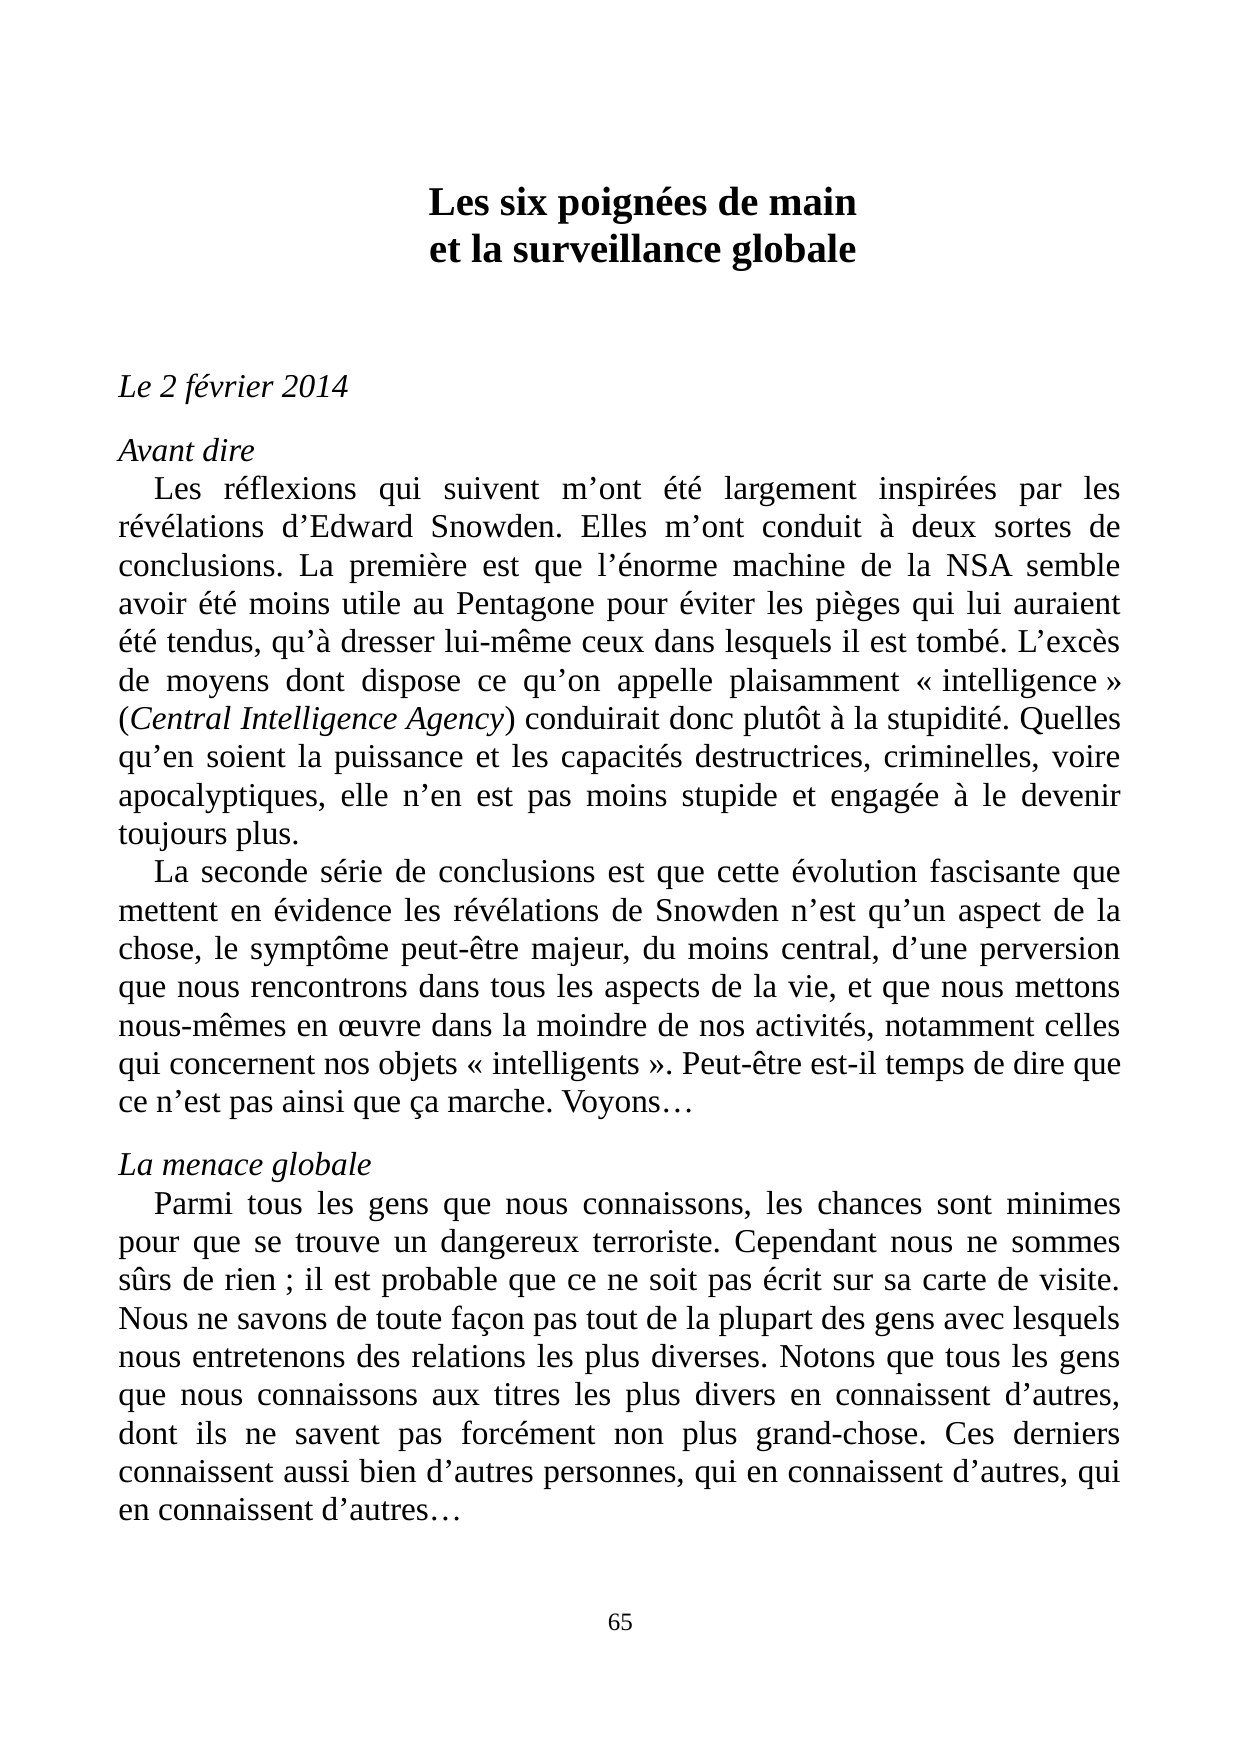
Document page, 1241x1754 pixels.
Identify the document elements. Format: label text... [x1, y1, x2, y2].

subtitle Le 2 février 2014 [118, 367, 1122, 405]
text Les réflexions qui suivent m’ont été largement inspirées par les révélations d’Edward Snowden. Elles m’ont conduit à deux sortes de conclusions. La première est que l’énorme machine de la NSA semble avoir été moins utile au Pentagone pour éviter les pièges qui lui auraient été tendus, qu’à dresser lui-même ceux dans lesquels il est tombé. L’excès de moyens dont dispose ce qu’on appelle plaisamment « intelligence » (Central Intelligence Agency) conduirait donc plutôt à la stupidité. Quelles qu’en soient la puissance et les capacités destructrices, criminelles, voire apocalyptiques, elle n’en est pas moins stupide et engagée à le devenir toujours plus. [118, 468, 1122, 851]
subtitle La menace globale [118, 1144, 1122, 1183]
subtitle Les six poignées de main et la surveillance globale [163, 177, 1122, 271]
text La seconde série de conclusions est que cette évolution fascisante que mettent en évidence les révélations de Snowden n’est qu’un aspect de la chose, le symptôme peut-être majeur, du moins central, d’une perversion que nous rencontrons dans tous les aspects de la vie, et que nous mettons nous-mêmes en œuvre dans la moindre de nos activités, notamment celles qui concernent nos objets « intelligents ». Peut-être est-il temps de dire que ce n’est pas ainsi que ça marche. Voyons… [118, 851, 1122, 1120]
text Parmi tous les gens que nous connaissons, les chances sont minimes pour que se trouve un dangereux terroriste. Cependant nous ne sommes sûrs de rien ; il est probable que ce ne soit pas écrit sur sa carte de visite. Nous ne savons de toute façon pas tout de la plupart des gens avec lesquels nous entretenons des relations les plus diverses. Notons que tous les gens que nous connaissons aux titres les plus divers en connaissent d’autres, dont ils ne savent pas forcément non plus grand-chose. Ces derniers connaissent aussi bien d’autres personnes, qui en connaissent d’autres, qui en connaissent d’autres… [118, 1183, 1122, 1528]
subtitle Avant dire [118, 430, 1122, 468]
